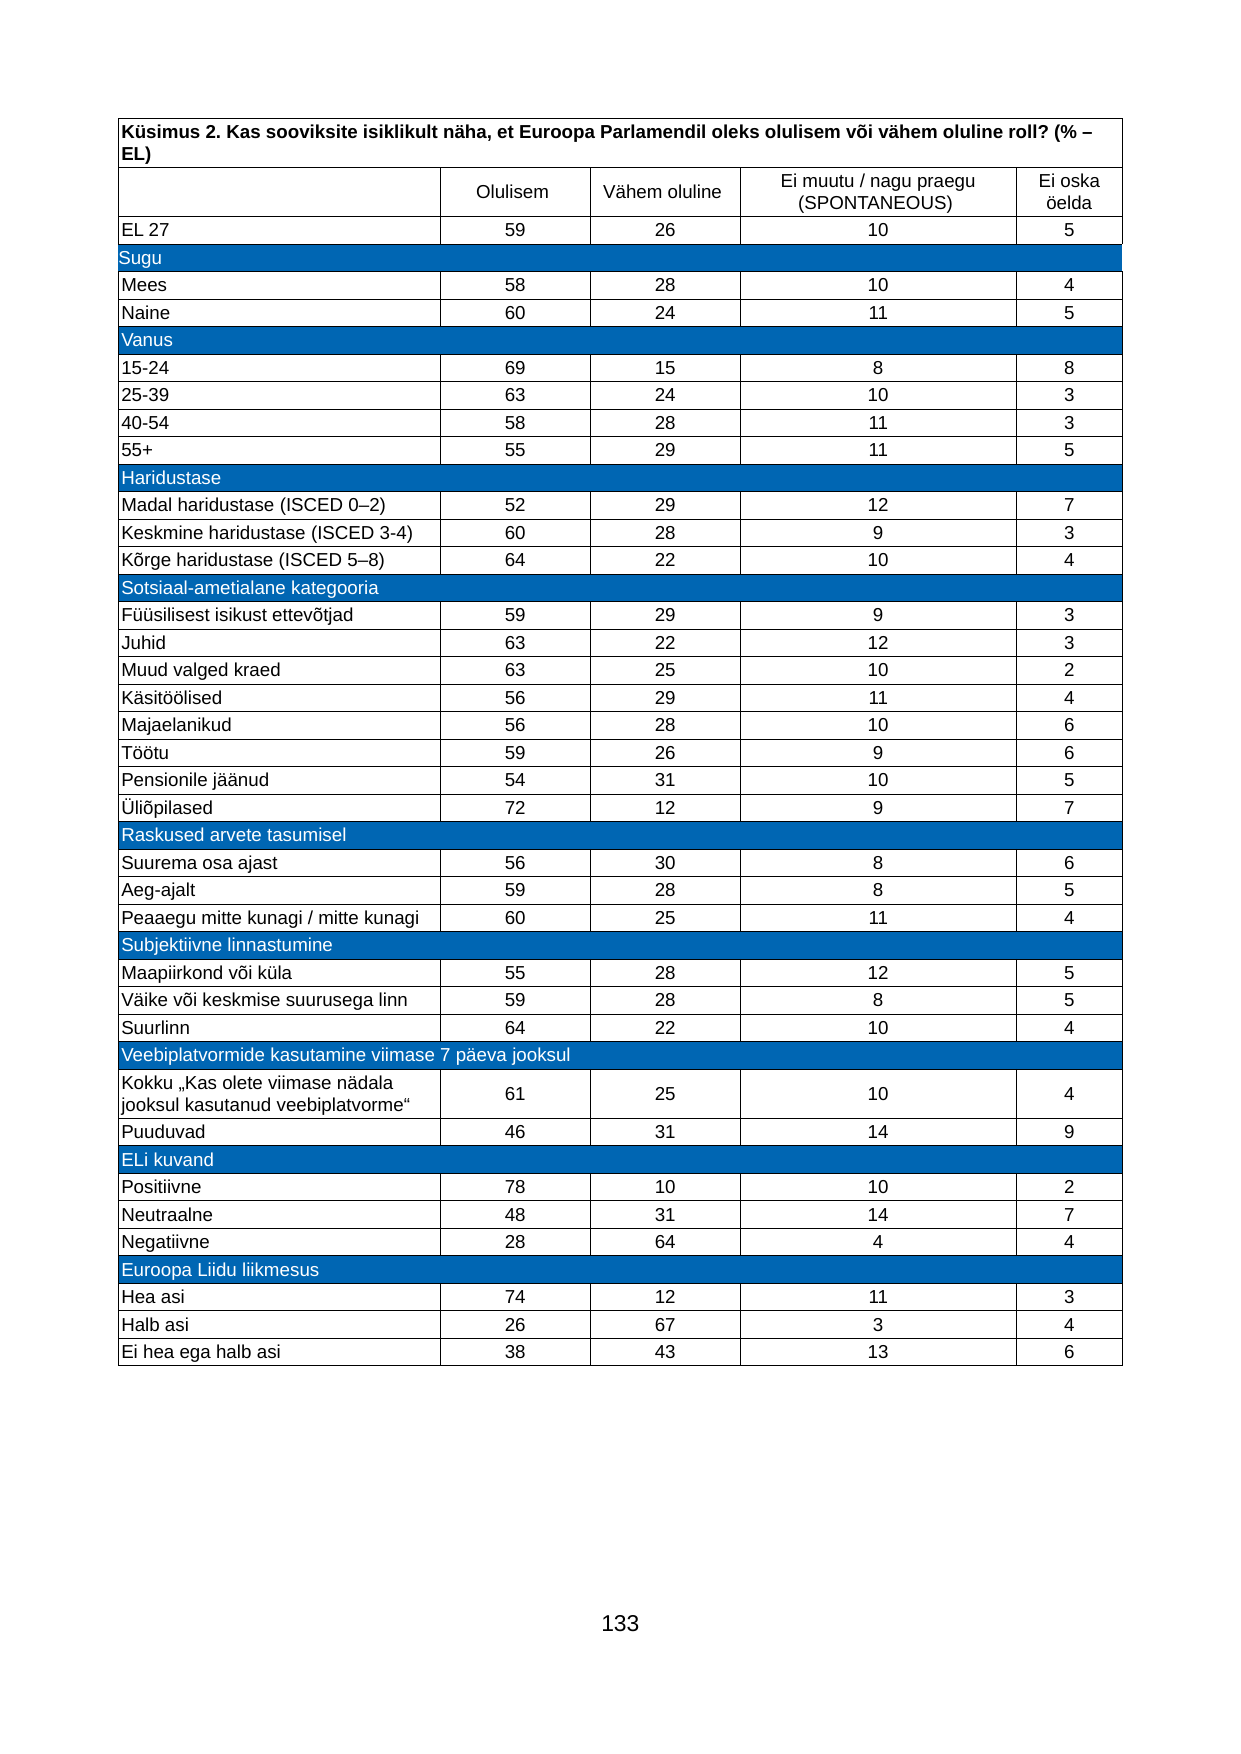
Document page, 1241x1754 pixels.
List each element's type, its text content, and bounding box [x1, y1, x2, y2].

table_cell 3 [1017, 1284, 1122, 1310]
table_cell 29 [591, 492, 740, 519]
table_cell 5 [1017, 767, 1122, 794]
table_cell 25 [591, 1070, 740, 1118]
table_cell Keskmine haridustase (ISCED 3-4) [119, 520, 440, 546]
table_cell 55+ [119, 437, 440, 464]
table_cell 10 [741, 657, 1016, 684]
table_cell 7 [1017, 1201, 1122, 1228]
table_cell Vähem oluline [591, 168, 740, 216]
table_cell 4 [741, 1229, 1016, 1255]
table_cell 10 [741, 1174, 1016, 1200]
table_cell 10 [741, 767, 1016, 794]
table_cell 11 [741, 410, 1016, 436]
table_cell 6 [1017, 740, 1122, 766]
table_cell 22 [591, 1015, 740, 1041]
table_cell 31 [591, 1201, 740, 1228]
table_cell 14 [741, 1201, 1016, 1228]
table_cell Sugu [118, 245, 1122, 271]
table_cell 64 [441, 1015, 590, 1041]
table_cell 74 [441, 1284, 590, 1310]
table_cell 7 [1017, 795, 1122, 821]
table_cell 61 [441, 1070, 590, 1118]
table_cell 3 [1017, 520, 1122, 546]
table_cell 28 [591, 712, 740, 739]
table_cell Positiivne [119, 1174, 440, 1200]
table_cell 8 [741, 877, 1016, 904]
table_cell Väike või keskmise suurusega linn [119, 987, 440, 1014]
table_cell 12 [741, 960, 1016, 986]
table_cell Olulisem [441, 168, 590, 216]
table_cell Raskused arvete tasumisel [119, 822, 1122, 849]
table_cell 25 [591, 905, 740, 931]
table_cell 11 [741, 300, 1016, 326]
table_cell 11 [741, 685, 1016, 711]
table_cell 59 [441, 602, 590, 629]
table_cell EL 27 [119, 217, 440, 244]
table_cell 8 [741, 987, 1016, 1014]
table_cell Suurema osa ajast [119, 850, 440, 876]
table_cell Kõrge haridustase (ISCED 5–8) [119, 547, 440, 574]
table_cell 72 [441, 795, 590, 821]
table_cell 5 [1017, 960, 1122, 986]
table_cell 7 [1017, 492, 1122, 519]
table_cell 24 [591, 382, 740, 409]
table_cell Mees [119, 272, 440, 299]
table_cell 12 [591, 1284, 740, 1310]
table_cell 60 [441, 520, 590, 546]
table_cell 4 [1017, 905, 1122, 931]
table_cell 59 [441, 217, 590, 244]
table_cell [119, 168, 440, 216]
table_cell Majaelanikud [119, 712, 440, 739]
table_cell 10 [741, 217, 1016, 244]
table_cell Maapiirkond või küla [119, 960, 440, 986]
table_cell 9 [741, 520, 1016, 546]
table_cell Puuduvad [119, 1119, 440, 1145]
table_cell 8 [741, 355, 1016, 381]
table_cell 46 [441, 1119, 590, 1145]
table_cell Ei oska öelda [1017, 168, 1122, 216]
table_cell 6 [1017, 1339, 1122, 1365]
table_cell 11 [741, 1284, 1016, 1310]
table_cell 4 [1017, 1229, 1122, 1255]
table_cell 13 [741, 1339, 1016, 1365]
table_cell 10 [741, 712, 1016, 739]
table_cell 4 [1017, 1015, 1122, 1041]
table_cell 56 [441, 685, 590, 711]
table_cell 5 [1017, 987, 1122, 1014]
table_cell 9 [741, 740, 1016, 766]
table_cell 60 [441, 300, 590, 326]
table_cell 22 [591, 630, 740, 656]
table_cell 22 [591, 547, 740, 574]
table_cell 3 [1017, 382, 1122, 409]
table_cell 58 [441, 272, 590, 299]
table_cell 43 [591, 1339, 740, 1365]
table_cell 54 [441, 767, 590, 794]
table_cell 3 [741, 1311, 1016, 1338]
table_cell 5 [1017, 877, 1122, 904]
table_cell 5 [1017, 217, 1122, 244]
table_cell 9 [1017, 1119, 1122, 1145]
table_cell ELi kuvand [119, 1146, 1122, 1173]
table_cell 55 [441, 437, 590, 464]
table_cell 31 [591, 767, 740, 794]
table_cell 56 [441, 712, 590, 739]
table_cell 28 [441, 1229, 590, 1255]
table_cell 28 [591, 877, 740, 904]
table_cell Käsitöölised [119, 685, 440, 711]
table_cell 2 [1017, 657, 1122, 684]
table_cell 26 [441, 1311, 590, 1338]
table_cell 60 [441, 905, 590, 931]
table_cell 28 [591, 960, 740, 986]
table_cell 31 [591, 1119, 740, 1145]
table_cell 38 [441, 1339, 590, 1365]
table_cell 48 [441, 1201, 590, 1228]
table_cell Neutraalne [119, 1201, 440, 1228]
table_cell 58 [441, 410, 590, 436]
table_cell Peaaegu mitte kunagi / mitte kunagi [119, 905, 440, 931]
table_cell 25-39 [119, 382, 440, 409]
table_cell 63 [441, 630, 590, 656]
table_cell 69 [441, 355, 590, 381]
table_cell 12 [741, 630, 1016, 656]
table_cell 3 [1017, 410, 1122, 436]
table_cell Muud valged kraed [119, 657, 440, 684]
table_cell 67 [591, 1311, 740, 1338]
table_cell 3 [1017, 630, 1122, 656]
table_cell 6 [1017, 712, 1122, 739]
table_cell Kokku „Kas olete viimase nädala jooksul kasutanud veebiplatvorme“ [119, 1070, 440, 1118]
table_cell 9 [741, 602, 1016, 629]
table_header Küsimus 2. Kas sooviksite isiklikult näha, et Euroopa Parlamendil oleks olulisem või vähem oluline roll? (% – EL) [119, 119, 1122, 167]
table_cell 78 [441, 1174, 590, 1200]
table_cell Madal haridustase (ISCED 0–2) [119, 492, 440, 519]
table_cell Füüsilisest isikust ettevõtjad [119, 602, 440, 629]
table_cell 63 [441, 657, 590, 684]
table_cell Ei hea ega halb asi [119, 1339, 440, 1365]
table_cell 52 [441, 492, 590, 519]
table_cell 26 [591, 217, 740, 244]
table_cell 28 [591, 987, 740, 1014]
table_cell 6 [1017, 850, 1122, 876]
table_cell 24 [591, 300, 740, 326]
table_cell 4 [1017, 685, 1122, 711]
table_cell 4 [1017, 272, 1122, 299]
table_cell 4 [1017, 1070, 1122, 1118]
table_cell Hea asi [119, 1284, 440, 1310]
table_cell 5 [1017, 300, 1122, 326]
table_cell Ei muutu / nagu praegu (SPONTANEOUS) [741, 168, 1016, 216]
table_cell 8 [1017, 355, 1122, 381]
table_cell 4 [1017, 1311, 1122, 1338]
table_cell 29 [591, 685, 740, 711]
table_cell 64 [441, 547, 590, 574]
table_cell 3 [1017, 602, 1122, 629]
table_cell 56 [441, 850, 590, 876]
table_cell 10 [741, 1015, 1016, 1041]
table_cell 64 [591, 1229, 740, 1255]
table_cell Sotsiaal-ametialane kategooria [119, 575, 1122, 601]
table_cell 11 [741, 437, 1016, 464]
table_cell 59 [441, 740, 590, 766]
table_cell 28 [591, 410, 740, 436]
table_cell Haridustase [119, 465, 1122, 491]
table_cell 40-54 [119, 410, 440, 436]
table_cell 14 [741, 1119, 1016, 1145]
table_cell Subjektiivne linnastumine [119, 932, 1122, 959]
table_cell 10 [741, 272, 1016, 299]
table_cell 29 [591, 602, 740, 629]
table_cell 26 [591, 740, 740, 766]
table_cell 5 [1017, 437, 1122, 464]
table_cell 8 [741, 850, 1016, 876]
table_cell 10 [591, 1174, 740, 1200]
table_cell 59 [441, 877, 590, 904]
table_cell 25 [591, 657, 740, 684]
table_cell 63 [441, 382, 590, 409]
table_cell Veebiplatvormide kasutamine viimase 7 päeva jooksul [119, 1042, 1122, 1069]
table_cell 10 [741, 382, 1016, 409]
table_cell Pensionile jäänud [119, 767, 440, 794]
table_cell Halb asi [119, 1311, 440, 1338]
table_cell 9 [741, 795, 1016, 821]
table_cell Suurlinn [119, 1015, 440, 1041]
table_cell Üliõpilased [119, 795, 440, 821]
table_cell 29 [591, 437, 740, 464]
table_cell 15 [591, 355, 740, 381]
table_cell 55 [441, 960, 590, 986]
table_cell Negatiivne [119, 1229, 440, 1255]
table_cell Juhid [119, 630, 440, 656]
table_cell Euroopa Liidu liikmesus [119, 1256, 1122, 1283]
table_cell Töötu [119, 740, 440, 766]
table_cell 15-24 [119, 355, 440, 381]
table_cell 12 [591, 795, 740, 821]
table_cell Vanus [119, 327, 1122, 354]
table_cell 28 [591, 520, 740, 546]
table_cell 10 [741, 547, 1016, 574]
table_cell 59 [441, 987, 590, 1014]
table_cell 12 [741, 492, 1016, 519]
table_cell Naine [119, 300, 440, 326]
table_cell 28 [591, 272, 740, 299]
table_cell Aeg-ajalt [119, 877, 440, 904]
table_cell 30 [591, 850, 740, 876]
table_cell 2 [1017, 1174, 1122, 1200]
table_cell 4 [1017, 547, 1122, 574]
table_cell 10 [741, 1070, 1016, 1118]
table_cell 11 [741, 905, 1016, 931]
